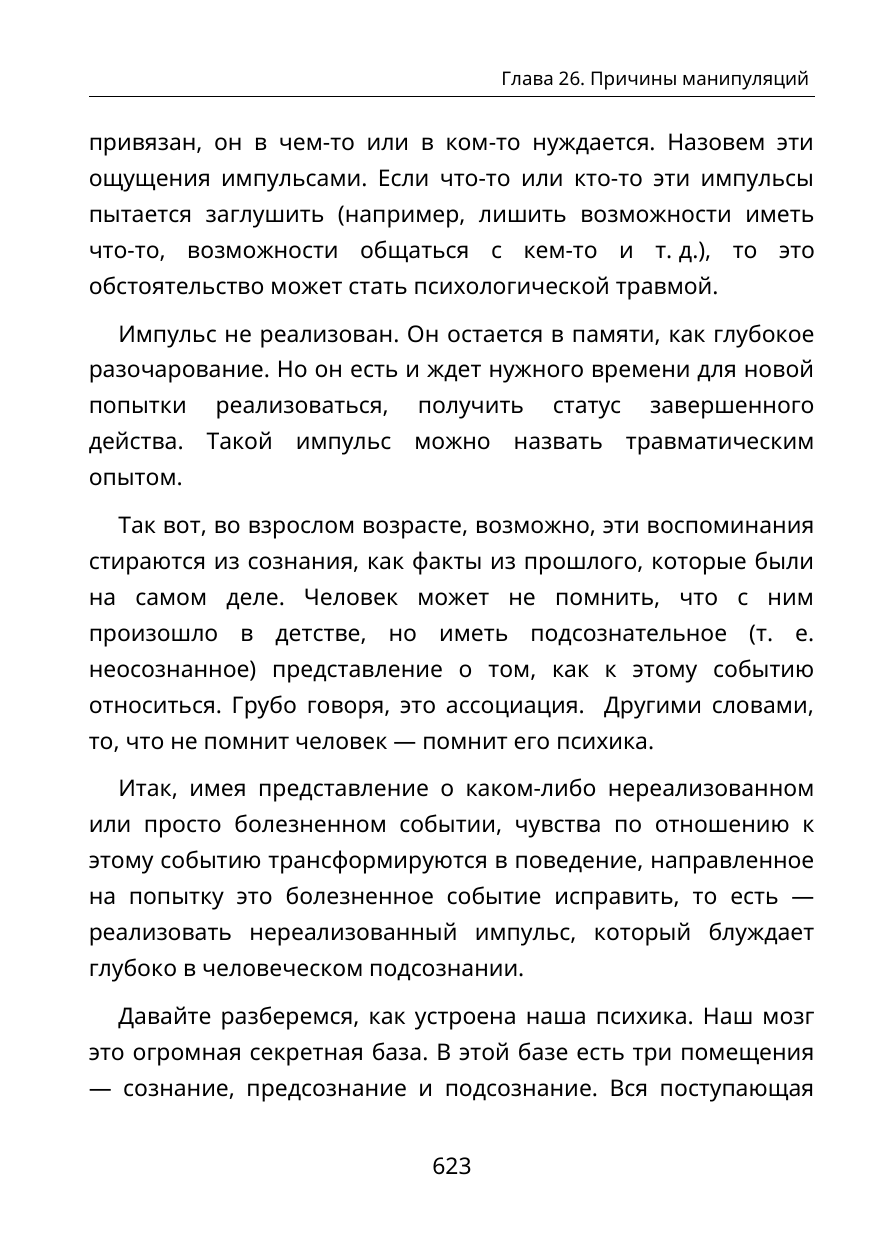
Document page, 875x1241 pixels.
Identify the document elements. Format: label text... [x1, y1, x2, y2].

text Импульс не реализован. Он остается в памяти, как глубокое разочарование. Но он есть и ждет нужного времени для новой попытки реализоваться, получить статус завершенного действа. Такой импульс можно назвать травматическим опытом. [88, 317, 815, 492]
text привязан, он в чем-то или в ком-то нуждается. Назовем эти ощущения импульсами. Если что-то или кто-то эти импульсы пытается заглушить (например, лишить возможности иметь что-то, возможности общаться с кем-то и т. д.), то это обстоятельство может стать психологической травмой. [88, 126, 815, 301]
text Давайте разберемся, как устроена наша психика. Наш мозг это огромная секретная база. В этой базе есть три помещения — сознание, предсознание и подсознание. Вся поступающая [88, 1000, 815, 1103]
text Итак, имея представление о каком-либо нереализованном или просто болезненном событии, чувства по отношению к этому событию трансформируются в поведение, направленное на попытку это болезненное событие исправить, то есть — реализовать нереализованный импульс, который блуждает глубоко в человеческом подсознании. [88, 772, 815, 983]
text Так вот, во взрослом возрасте, возможно, эти воспоминания стираются из сознания, как факты из прошлого, которые были на самом деле. Человек может не помнить, что с ним произошло в детстве, но иметь подсознательное (т. е. неосознанное) представление о том, как к этому событию относиться. Грубо говоря, это ассоциация. Другими словами, то, что не помнит человек — помнит его психика. [88, 509, 815, 756]
